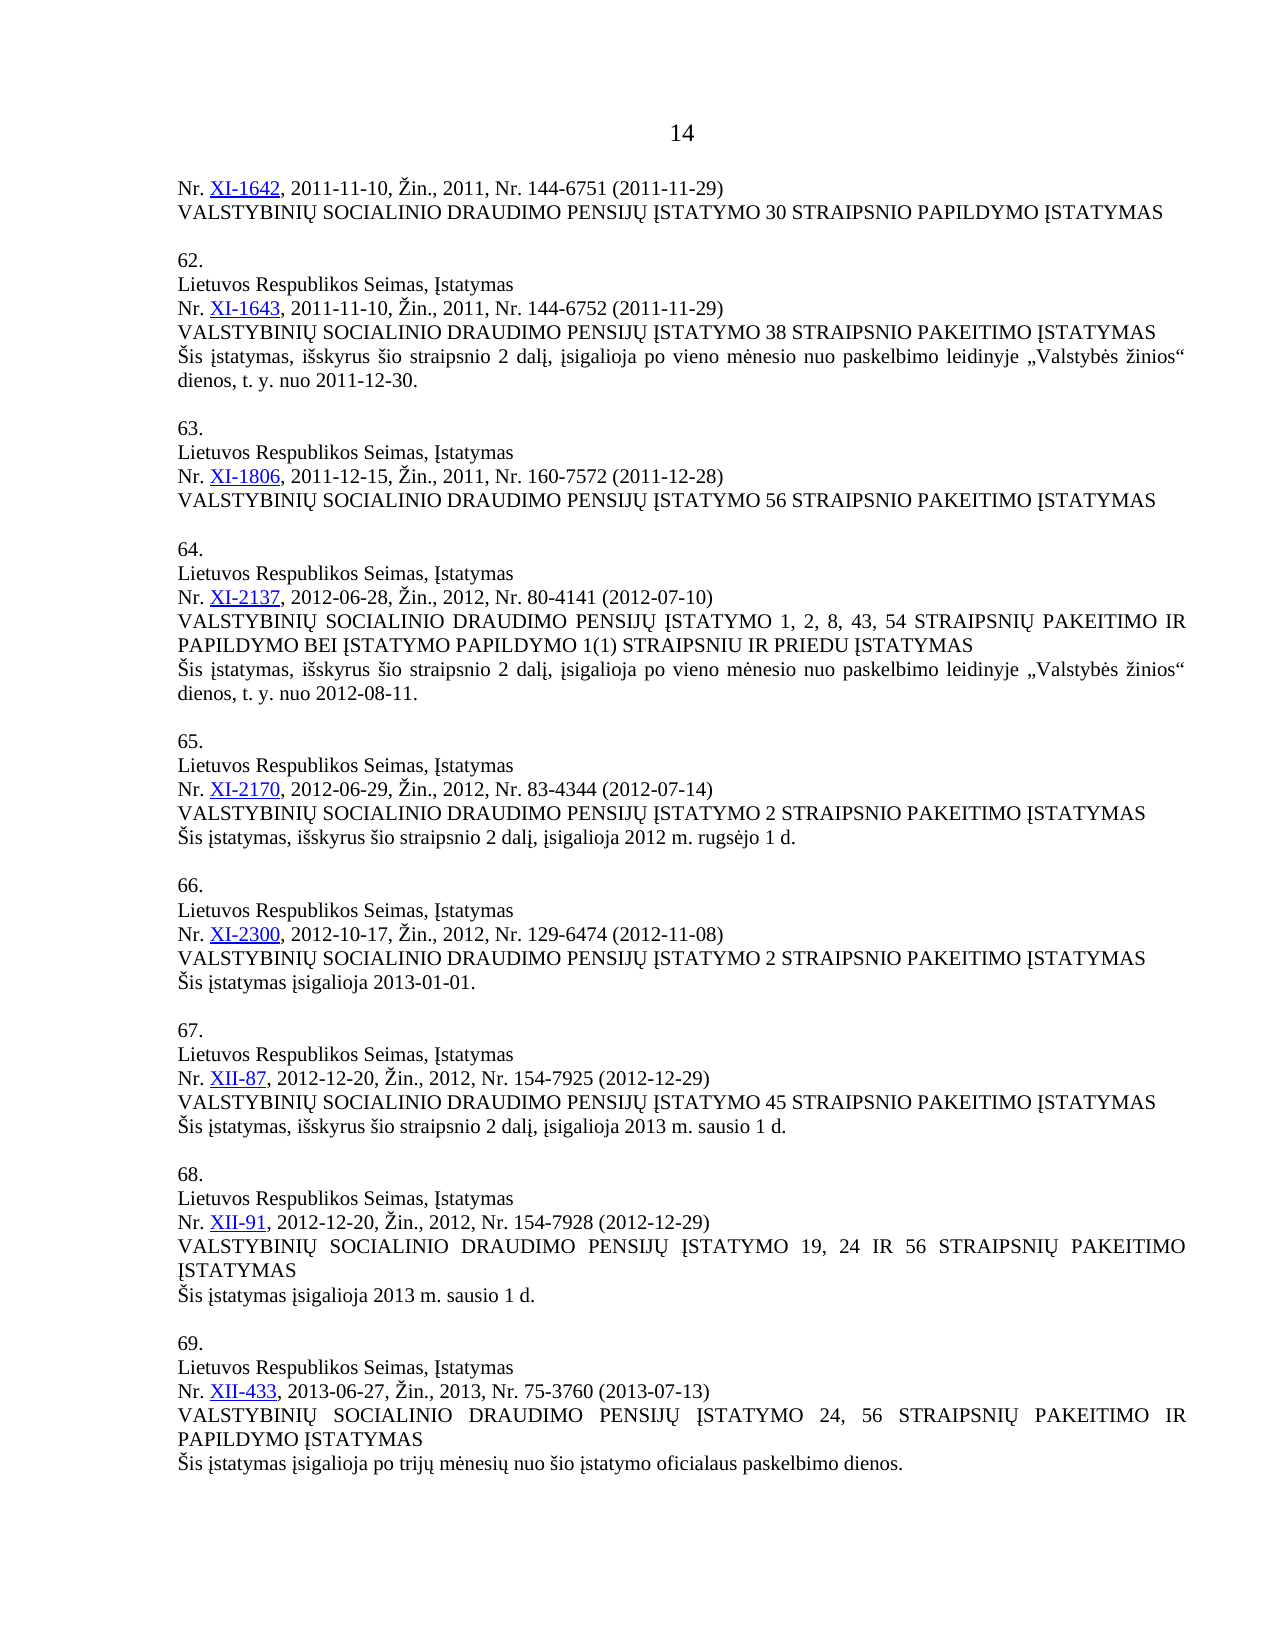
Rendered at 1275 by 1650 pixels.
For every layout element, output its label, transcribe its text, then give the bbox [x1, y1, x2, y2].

text Lietuvos Respublikos Seimas, Įstatymas [177, 1042, 1187, 1066]
text Šis įstatymas, išskyrus šio straipsnio 2 dalį, įsigalioja po vieno mėnesio nuo paskelbimo leidinyje „Valstybės žinios“ dienos, t. y. nuo 2012-08-11. [177, 657, 1186, 705]
text 68. [177, 1162, 1187, 1186]
text Nr. XI-2137, 2012-06-28, Žin., 2012, Nr. 80-4141 (2012-07-10) [177, 585, 1187, 609]
text Šis įstatymas, išskyrus šio straipsnio 2 dalį, įsigalioja 2013 m. sausio 1 d. [177, 1114, 1187, 1138]
text Lietuvos Respublikos Seimas, Įstatymas [177, 1186, 1187, 1210]
text VALSTYBINIŲ SOCIALINIO DRAUDIMO PENSIJŲ ĮSTATYMO 19, 24 IR 56 STRAIPSNIŲ PAKEITIMO ĮSTATYMAS [177, 1234, 1187, 1282]
text Šis įstatymas, išskyrus šio straipsnio 2 dalį, įsigalioja po vieno mėnesio nuo paskelbimo leidinyje „Valstybės žinios“ dienos, t. y. nuo 2011-12-30. [177, 344, 1187, 392]
text Lietuvos Respublikos Seimas, Įstatymas [177, 440, 1187, 464]
text VALSTYBINIŲ SOCIALINIO DRAUDIMO PENSIJŲ ĮSTATYMO 30 STRAIPSNIO PAPILDYMO ĮSTATYMAS [177, 200, 1187, 224]
text Nr. XI-2300, 2012-10-17, Žin., 2012, Nr. 129-6474 (2012-11-08) [177, 922, 1187, 946]
text 66. [177, 873, 1187, 897]
text 63. [177, 416, 1187, 440]
text 62. [177, 248, 1187, 272]
text Šis įstatymas įsigalioja 2013 m. sausio 1 d. [177, 1282, 1187, 1307]
text Lietuvos Respublikos Seimas, Įstatymas [177, 753, 1187, 777]
text Šis įstatymas įsigalioja po trijų mėnesių nuo šio įstatymo oficialaus paskelbimo dienos. [177, 1451, 1186, 1475]
text Lietuvos Respublikos Seimas, Įstatymas [177, 1355, 1187, 1379]
text 65. [177, 729, 1187, 753]
text Nr. XI-2170, 2012-06-29, Žin., 2012, Nr. 83-4344 (2012-07-14) [177, 777, 1187, 801]
text Nr. XII-91, 2012-12-20, Žin., 2012, Nr. 154-7928 (2012-12-29) [177, 1210, 1187, 1234]
text Nr. XI-1643, 2011-11-10, Žin., 2011, Nr. 144-6752 (2011-11-29) [177, 296, 1187, 320]
text 69. [177, 1331, 1187, 1355]
text Nr. XI-1806, 2011-12-15, Žin., 2011, Nr. 160-7572 (2011-12-28) [177, 464, 1187, 488]
text VALSTYBINIŲ SOCIALINIO DRAUDIMO PENSIJŲ ĮSTATYMO 56 STRAIPSNIO PAKEITIMO ĮSTATYMAS [177, 488, 1187, 512]
text Šis įstatymas įsigalioja 2013-01-01. [177, 970, 1186, 994]
text VALSTYBINIŲ SOCIALINIO DRAUDIMO PENSIJŲ ĮSTATYMO 1, 2, 8, 43, 54 STRAIPSNIŲ PAKEITIMO IR PAPILDYMO BEI ĮSTATYMO PAPILDYMO 1(1) STRAIPSNIU IR PRIEDU ĮSTATYMAS [177, 609, 1187, 657]
text VALSTYBINIŲ SOCIALINIO DRAUDIMO PENSIJŲ ĮSTATYMO 24, 56 STRAIPSNIŲ PAKEITIMO IR PAPILDYMO ĮSTATYMAS [177, 1403, 1187, 1451]
text Šis įstatymas, išskyrus šio straipsnio 2 dalį, įsigalioja 2012 m. rugsėjo 1 d. [177, 825, 1187, 849]
text 64. [177, 537, 1187, 561]
text Lietuvos Respublikos Seimas, Įstatymas [177, 897, 1187, 922]
text Nr. XII-87, 2012-12-20, Žin., 2012, Nr. 154-7925 (2012-12-29) [177, 1066, 1187, 1090]
text VALSTYBINIŲ SOCIALINIO DRAUDIMO PENSIJŲ ĮSTATYMO 2 STRAIPSNIO PAKEITIMO ĮSTATYMAS [177, 801, 1187, 825]
text Nr. XI-1642, 2011-11-10, Žin., 2011, Nr. 144-6751 (2011-11-29) [177, 176, 1187, 200]
text VALSTYBINIŲ SOCIALINIO DRAUDIMO PENSIJŲ ĮSTATYMO 45 STRAIPSNIO PAKEITIMO ĮSTATYMAS [177, 1090, 1187, 1114]
text 67. [177, 1018, 1187, 1042]
text VALSTYBINIŲ SOCIALINIO DRAUDIMO PENSIJŲ ĮSTATYMO 38 STRAIPSNIO PAKEITIMO ĮSTATYMAS [177, 320, 1187, 344]
text Nr. XII-433, 2013-06-27, Žin., 2013, Nr. 75-3760 (2013-07-13) [177, 1379, 1187, 1403]
text VALSTYBINIŲ SOCIALINIO DRAUDIMO PENSIJŲ ĮSTATYMO 2 STRAIPSNIO PAKEITIMO ĮSTATYMAS [177, 946, 1187, 970]
text Lietuvos Respublikos Seimas, Įstatymas [177, 561, 1187, 585]
text Lietuvos Respublikos Seimas, Įstatymas [177, 272, 1187, 296]
